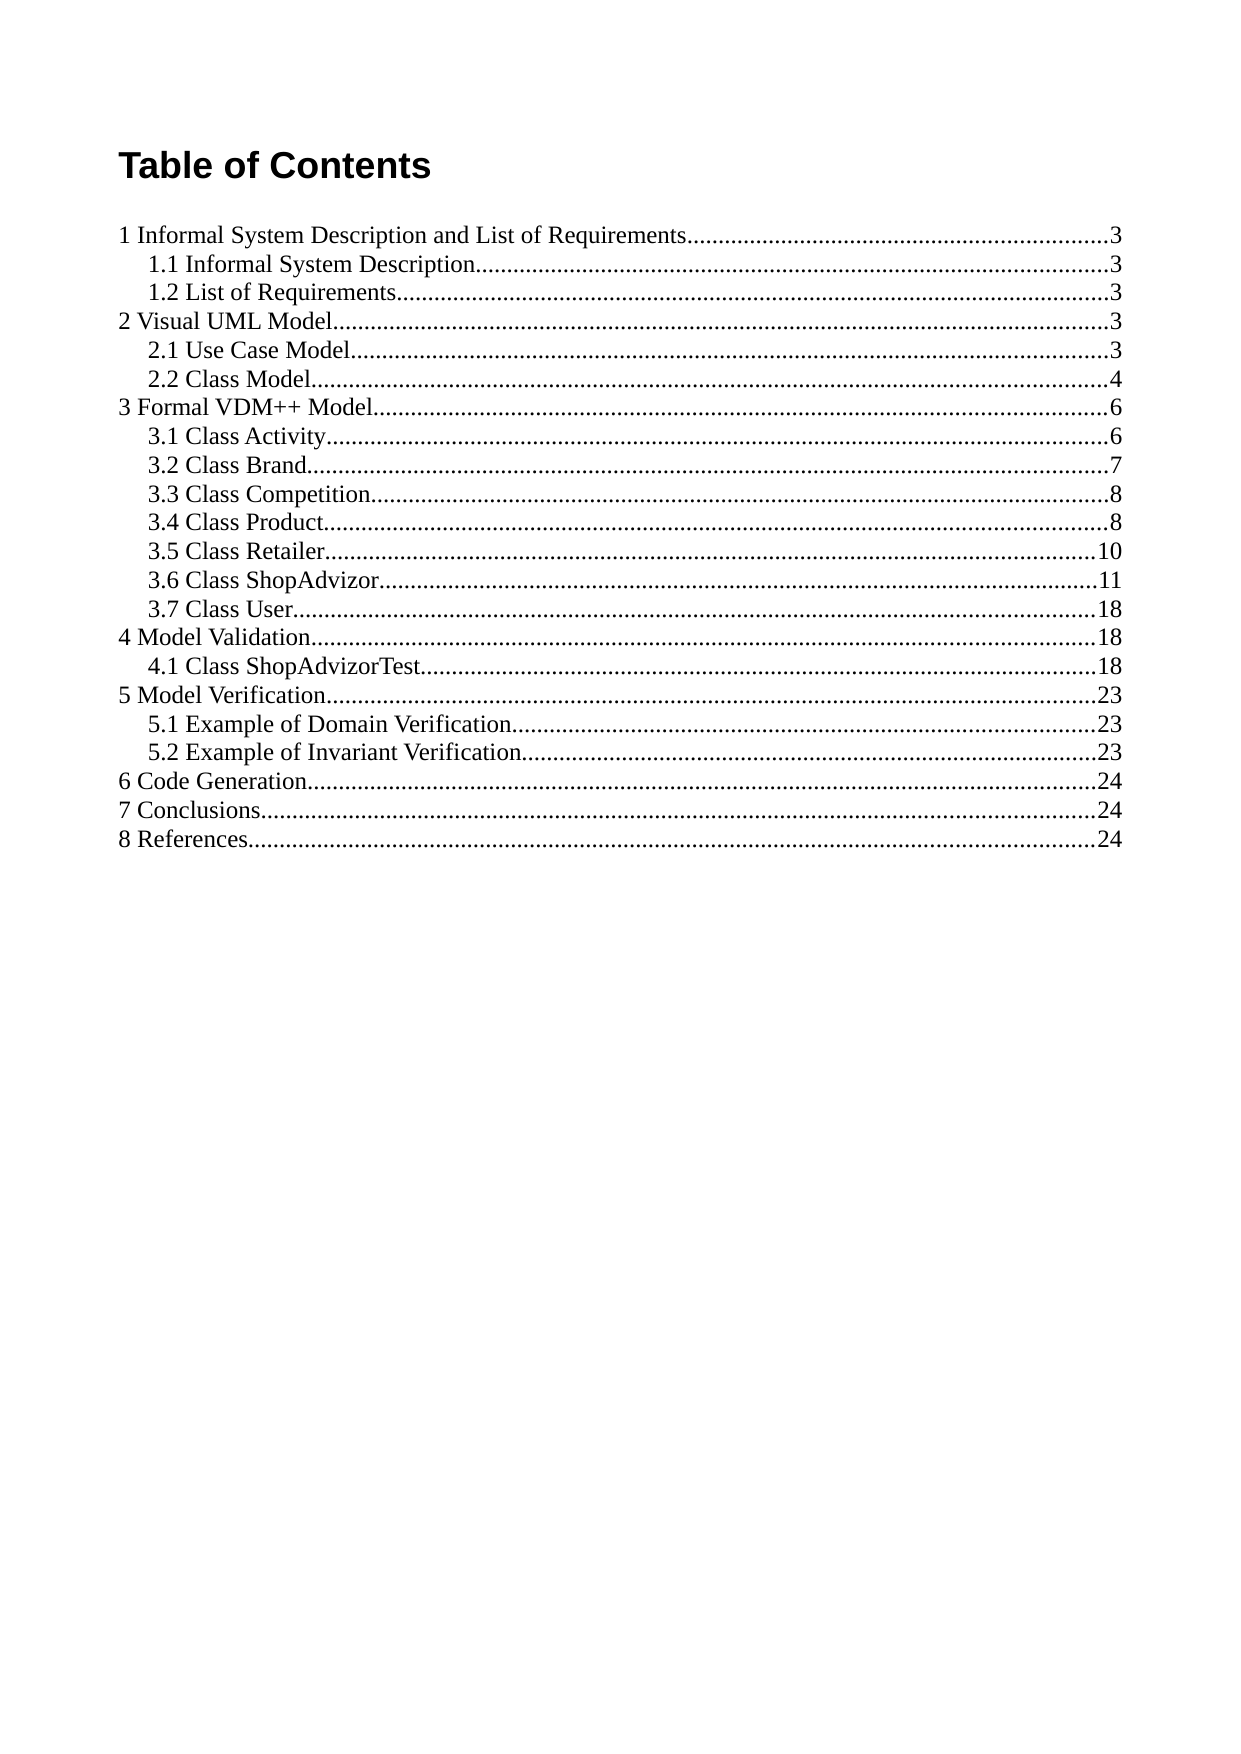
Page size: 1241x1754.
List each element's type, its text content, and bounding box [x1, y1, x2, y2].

text 7 Conclusions 24 [118, 795, 1122, 824]
text 2 Visual UML Model 3 [118, 306, 1122, 335]
text 2.2 Class Model 4 [148, 364, 1122, 392]
text 3.2 Class Brand 7 [148, 450, 1122, 479]
text 1.1 Informal System Description 3 [148, 249, 1122, 277]
text 3.4 Class Product 8 [148, 507, 1122, 536]
text 5.1 Example of Domain Verification 23 [148, 709, 1122, 737]
text 5.2 Example of Invariant Verification 23 [148, 737, 1122, 766]
text 6 Code Generation 24 [118, 766, 1122, 795]
text 8 References 24 [118, 824, 1122, 852]
text 4.1 Class ShopAdvizorTest 18 [148, 651, 1122, 680]
text 4 Model Validation 18 [118, 622, 1122, 651]
text 5 Model Verification 23 [118, 680, 1122, 709]
text 2.1 Use Case Model 3 [148, 335, 1122, 364]
subtitle Table of Contents [118, 143, 1122, 186]
text 1 Informal System Description and List of Requirements 3 [118, 220, 1122, 249]
text 3.5 Class Retailer 10 [148, 536, 1122, 565]
text 1.2 List of Requirements 3 [148, 277, 1122, 306]
text 3.7 Class User 18 [148, 594, 1122, 622]
text 3.1 Class Activity 6 [148, 421, 1122, 450]
text 3.6 Class ShopAdvizor 11 [148, 565, 1122, 594]
text 3 Formal VDM++ Model 6 [118, 392, 1122, 421]
text 3.3 Class Competition 8 [148, 479, 1122, 507]
